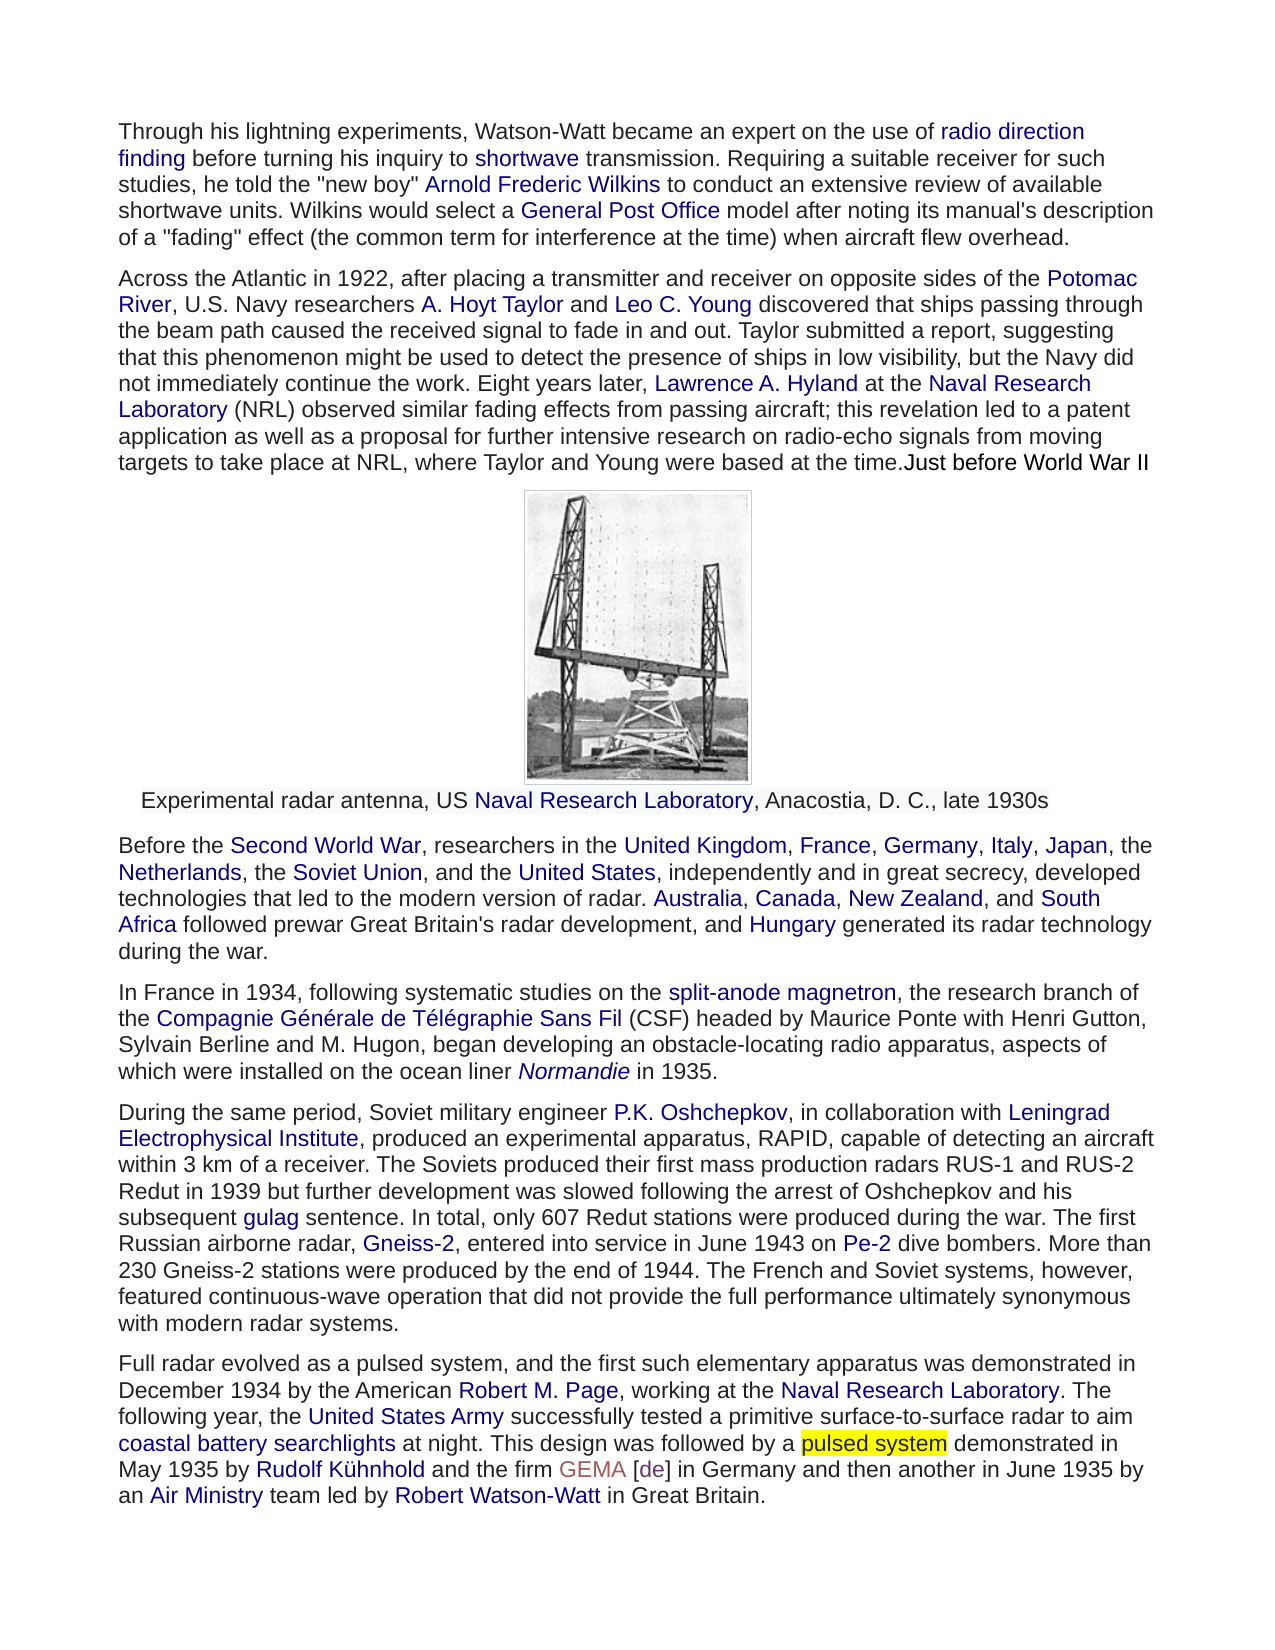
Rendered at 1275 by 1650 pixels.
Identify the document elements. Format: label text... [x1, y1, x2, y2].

text Across the Atlantic in 1922, after placing a transmitter and receiver on opposite sides of the Potomac River, U.S. Navy researchers A. Hoyt Taylor and Leo C. Young discovered that ships passing through the beam path caused the received signal to fade in and out. Taylor submitted a report, suggesting that this phenomenon might be used to detect the presence of ships in low visibility, but the Navy did not immediately continue the work. Eight years later, Lawrence A. Hyland at the Naval Research Laboratory (NRL) observed similar fading effects from passing aircraft; this revelation led to a patent application as well as a proposal for further intensive research on radio-echo signals from moving targets to take place at NRL, where Taylor and Young were based at the time.Just before World War II [118, 264, 1157, 475]
text Full radar evolved as a pulsed system, and the first such elementary apparatus was demonstrated in December 1934 by the American Robert M. Page, working at the Naval Research Laboratory. The following year, the United States Army successfully tested a primitive surface-to-surface radar to aim coastal battery searchlights at night. This design was followed by a pulsed system demonstrated in May 1935 by Rudolf Kühnhold and the firm GEMA [de] in Germany and then another in June 1935 by an Air Ministry team led by Robert Watson-Watt in Great Britain. [118, 1350, 1157, 1508]
text Through his lightning experiments, Watson-Watt became an expert on the use of radio direction finding before turning his inquiry to shortwave transmission. Requiring a suitable receiver for such studies, he told the "new boy" Arnold Frederic Wilkins to conduct an extensive review of available shortwave units. Wilkins would select a General Post Office model after noting its manual's description of a "fading" effect (the common term for interference at the time) when aircraft flew overhead. [118, 118, 1157, 250]
text Experimental radar antenna, US Naval Research Laboratory, Anacostia, D. C., late 1930s [122, 787, 1157, 814]
text Before the Second World War, researchers in the United Kingdom, France, Germany, Italy, Japan, the Netherlands, the Soviet Union, and the United States, independently and in great secrecy, developed technologies that led to the modern version of radar. Australia, Canada, New Zealand, and South Africa followed prewar Great Britain's radar development, and Hungary generated its radar technology during the war. [118, 832, 1157, 964]
picture [526, 492, 749, 781]
text During the same period, Soviet military engineer P.K. Oshchepkov, in collaboration with Leningrad Electrophysical Institute, produced an experimental apparatus, RAPID, capable of detecting an aircraft within 3 km of a receiver. The Soviets produced their first mass production radars RUS-1 and RUS-2 Redut in 1939 but further development was slowed following the arrest of Oshchepkov and his subsequent gulag sentence. In total, only 607 Redut stations were produced during the war. The first Russian airborne radar, Gneiss-2, entered into service in June 1943 on Pe-2 dive bombers. More than 230 Gneiss-2 stations were produced by the end of 1944. The French and Soviet systems, however, featured continuous-wave operation that did not provide the full performance ultimately synonymous with modern radar systems. [118, 1099, 1157, 1336]
text In France in 1934, following systematic studies on the split-anode magnetron, the research branch of the Compagnie Générale de Télégraphie Sans Fil (CSF) headed by Maurice Ponte with Henri Gutton, Sylvain Berline and M. Hugon, began developing an obstacle-locating radio apparatus, aspects of which were installed on the ocean liner Normandie in 1935. [118, 979, 1157, 1084]
